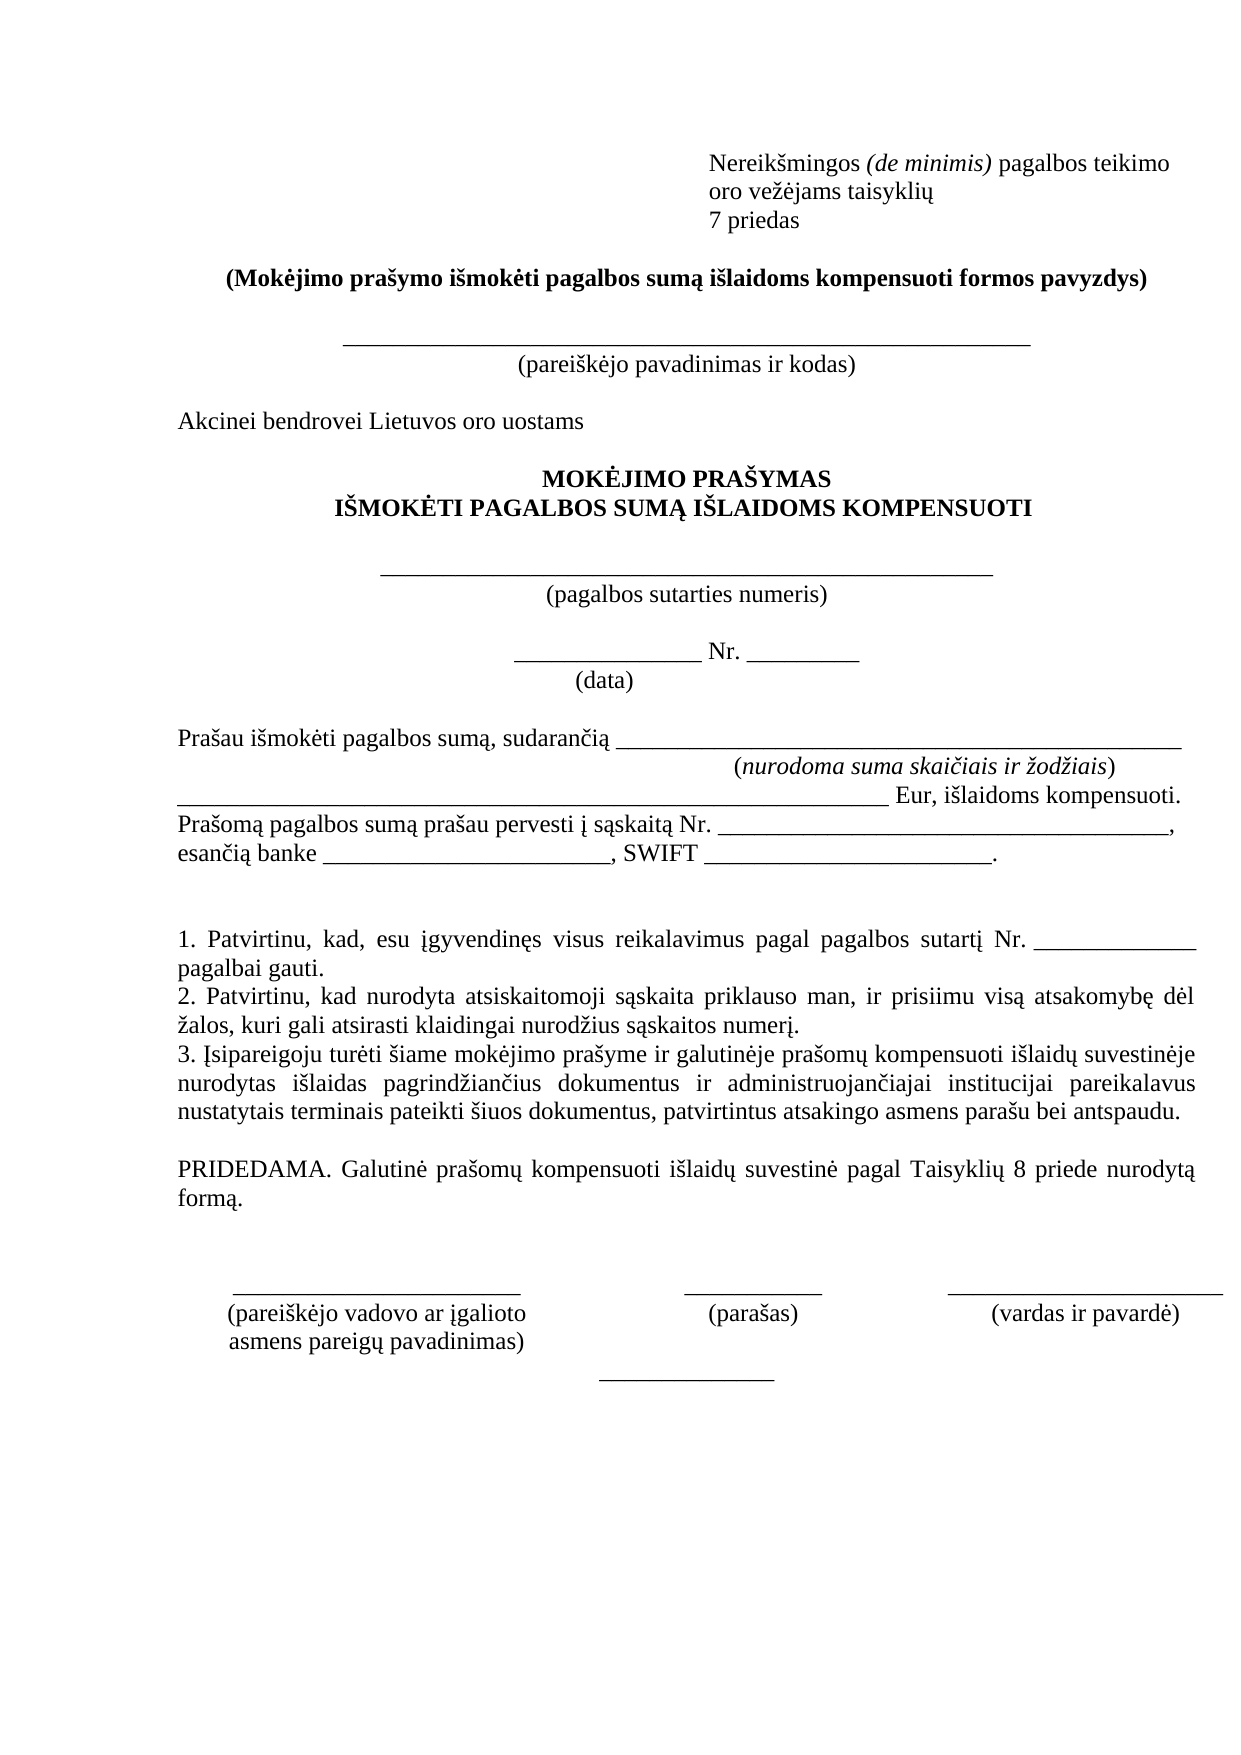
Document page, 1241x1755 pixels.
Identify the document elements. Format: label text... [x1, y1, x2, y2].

text _______________ Nr. _________ [177, 636, 1196, 665]
text _________________________________________________ [177, 550, 1196, 579]
text PRIDEDAMA. Galutinė prašomų kompensuoti išlaidų suvestinė pagal Taisyklių 8 priede nurodytą formą. [177, 1154, 1196, 1211]
text 3. Įsipareigoju turėti šiame mokėjimo prašyme ir galutinėje prašomų kompensuoti išlaidų suvestinėje nurodytas išlaidas pagrindžiančius dokumentus ir administruojančiajai institucijai pareikalavus nustatytais terminais pateikti šiuos dokumentus, patvirtintus atsakingo asmens parašu bei antspaudu. [177, 1039, 1196, 1125]
table_header _______________________ (pareiškėjo vadovo ar įgalioto asmens pareigų pavadinimas) [177, 1240, 576, 1355]
text (nurodoma suma skaičiais ir žodžiais) [177, 751, 1196, 780]
text IŠMOKĖTI PAGALBOS SUMĄ IŠLAIDOMS KOMPENSUOTI [177, 493, 1196, 521]
text ______________ [177, 1355, 1196, 1384]
text MOKĖJIMO PRAŠYMAS [177, 464, 1196, 493]
text oro vežėjams taisyklių [709, 176, 1196, 205]
text 7 priedas [709, 205, 1196, 234]
text (pagalbos sutarties numeris) [177, 579, 1196, 608]
text Eur, išlaidoms kompensuoti. [177, 780, 1196, 809]
text (data) [177, 665, 1196, 694]
text (Mokėjimo prašymo išmokėti pagalbos sumą išlaidoms kompensuoti formos pavyzdys) [177, 263, 1196, 291]
text Prašomą pagalbos sumą prašau pervesti į sąskaitą Nr. , [177, 809, 1196, 838]
text Nereikšmingos (de minimis) pagalbos teikimo [709, 148, 1196, 176]
text (pareiškėjo pavadinimas ir kodas) [177, 349, 1196, 378]
text Prašau išmokėti pagalbos sumą, sudarančią [177, 723, 1196, 751]
text esančią banke _______________________, SWIFT _______________________. [177, 838, 1196, 866]
text _______________________________________________________ [177, 320, 1196, 349]
text 2. Patvirtinu, kad nurodyta atsiskaitomoji sąskaita priklauso man, ir prisiimu visą atsakomybę dėl žalos, kuri gali atsirasti klaidingai nurodžius sąskaitos numerį. [177, 981, 1196, 1039]
text Akcinei bendrovei Lietuvos oro uostams [177, 406, 1196, 435]
text 1. Patvirtinu, kad, esu įgyvendinęs visus reikalavimus pagal pagalbos sutartį Nr. _____________ pagalbai gauti. [177, 924, 1196, 981]
table_header ___________ (parašas) [576, 1240, 930, 1355]
table_header ______________________ (vardas ir pavardė) [930, 1240, 1240, 1355]
